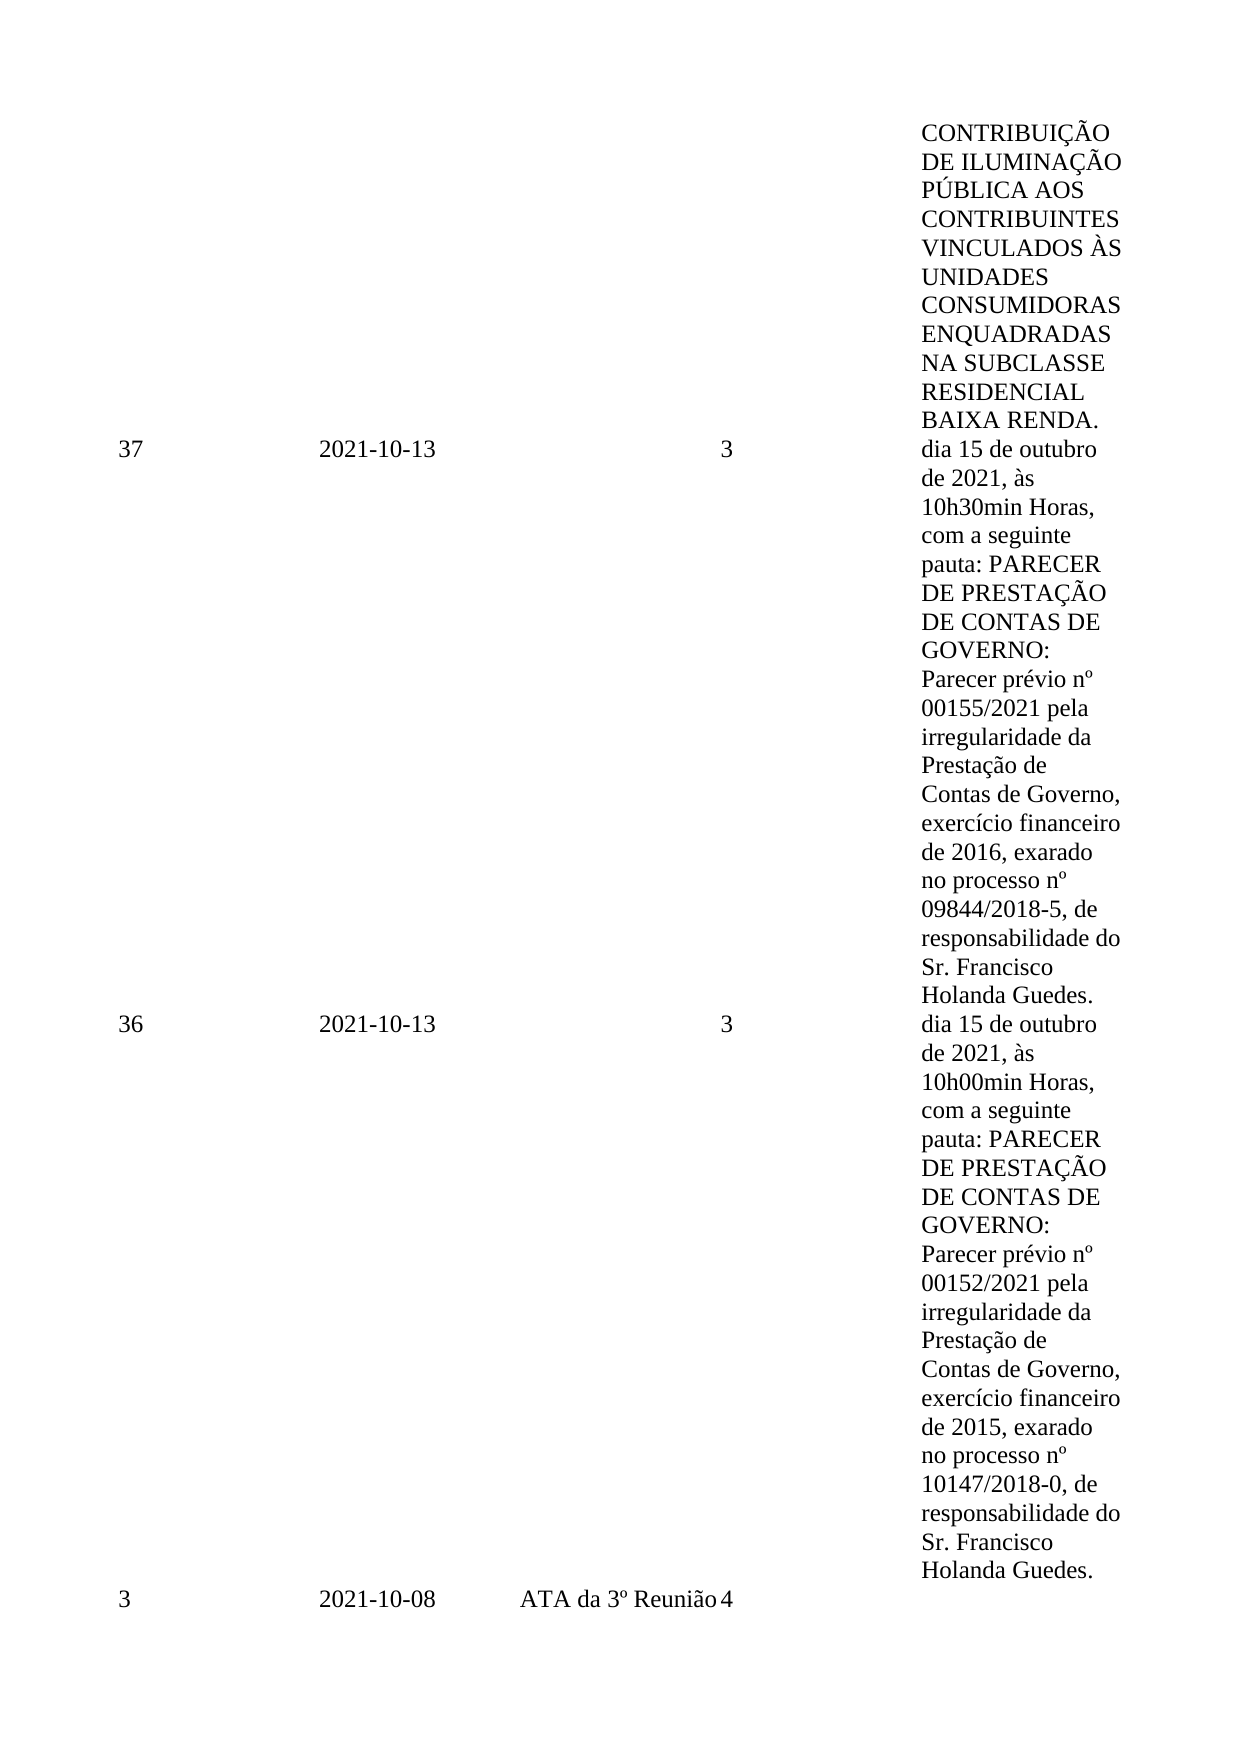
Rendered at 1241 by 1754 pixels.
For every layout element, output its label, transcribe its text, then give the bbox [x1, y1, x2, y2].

table_cell dia 15 de outubro de 2021, às 10h30min Horas, com a seguinte pauta: PARECER DE PRESTAÇÃO DE CONTAS DE GOVERNO: Parecer prévio nº 00155/2021 pela irregularidade da Prestação de Contas de Governo, exercício financeiro de 2016, exarado no processo nº 09844/2018-5, de responsabilidade do Sr. Francisco Holanda Guedes. [921, 434, 1122, 1009]
table_cell [520, 118, 720, 434]
table_cell 37 [118, 434, 319, 1009]
table_cell 2021-10-13 [319, 1009, 519, 1584]
table_cell [520, 434, 720, 1009]
table_cell 3 [118, 1584, 319, 1613]
table_cell dia 15 de outubro de 2021, às 10h00min Horas, com a seguinte pauta: PARECER DE PRESTAÇÃO DE CONTAS DE GOVERNO: Parecer prévio nº 00152/2021 pela irregularidade da Prestação de Contas de Governo, exercício financeiro de 2015, exarado no processo nº 10147/2018-0, de responsabilidade do Sr. Francisco Holanda Guedes. [921, 1009, 1122, 1584]
table_cell 3 [720, 434, 921, 1009]
table_cell 2021-10-13 [319, 434, 519, 1009]
table_cell 4 [720, 1584, 921, 1613]
table_cell 2021-10-08 [319, 1584, 519, 1613]
table_cell ATA da 3º Reunião [520, 1584, 720, 1613]
table_cell 36 [118, 1009, 319, 1584]
table_cell CONTRIBUIÇÃO DE ILUMINAÇÃO PÚBLICA AOS CONTRIBUINTES VINCULADOS ÀS UNIDADES CONSUMIDORAS ENQUADRADAS NA SUBCLASSE RESIDENCIAL BAIXA RENDA. [921, 118, 1122, 434]
table_cell [520, 1009, 720, 1584]
table_cell [118, 118, 319, 434]
table_cell [921, 1584, 1122, 1613]
table_cell [720, 118, 921, 434]
table_cell [319, 118, 519, 434]
table_cell 3 [720, 1009, 921, 1584]
